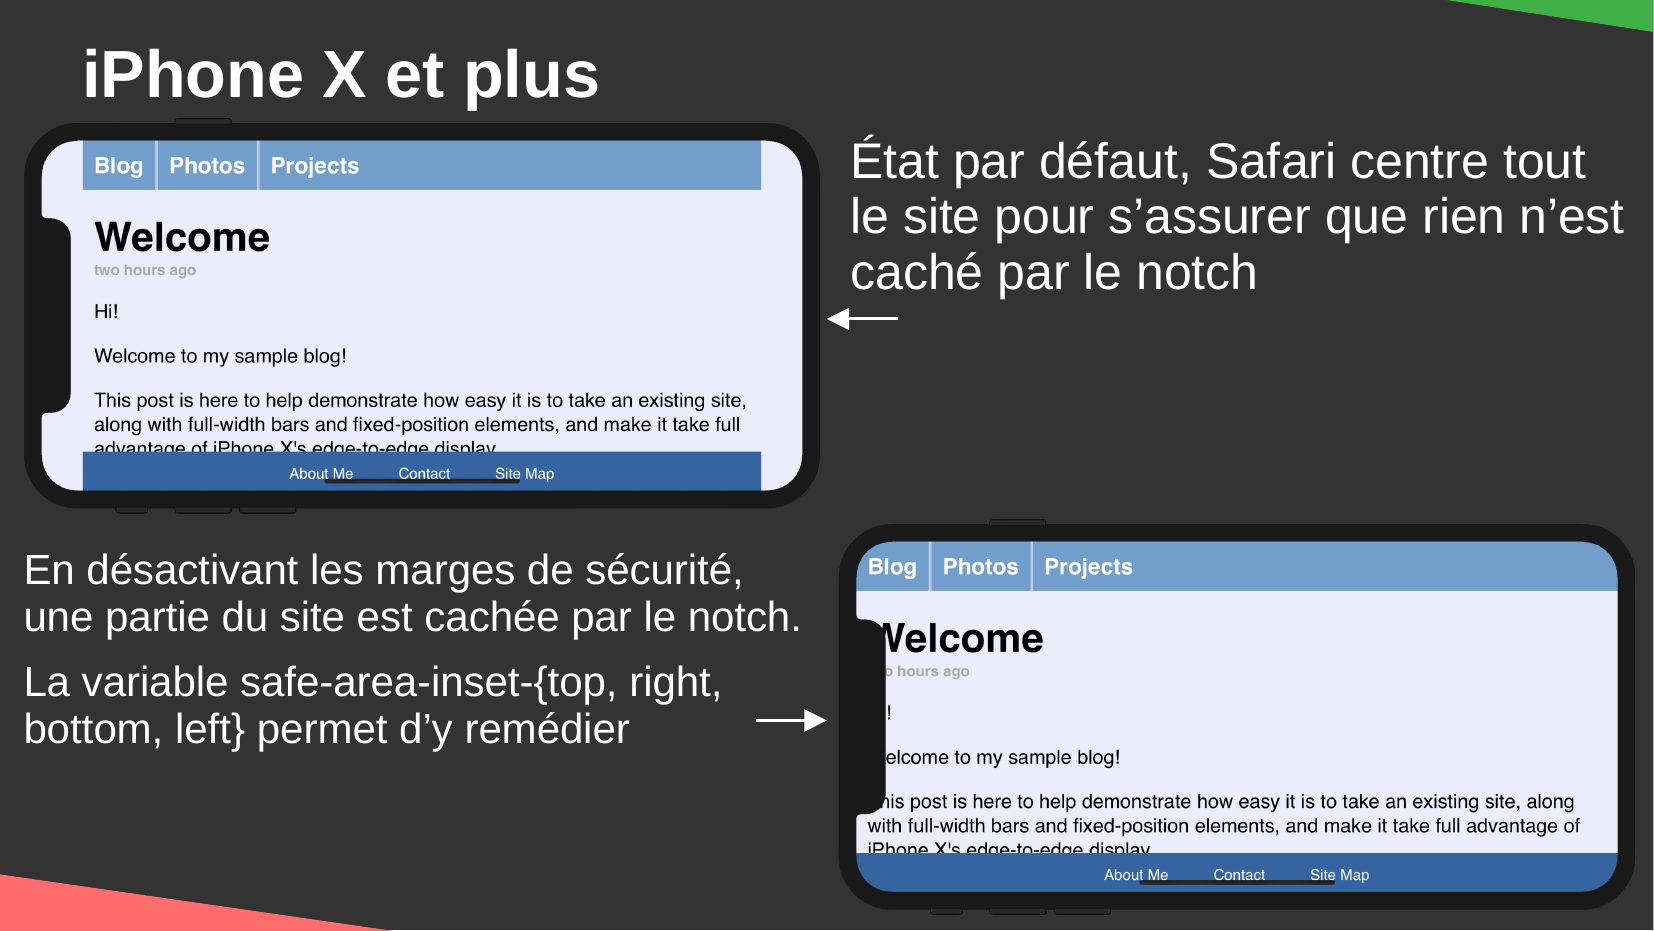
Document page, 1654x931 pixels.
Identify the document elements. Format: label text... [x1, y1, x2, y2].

text_box [1446, 0, 1654, 33]
title iPhone X et plus [82, 37, 1276, 122]
picture [838, 519, 1636, 915]
list État par défaut, Safari centre tout le site pour s’assurer que rien n’est caché par le notch [850, 132, 1630, 308]
text_box [0, 874, 394, 931]
picture [23, 118, 821, 514]
list En désactivant les marges de sécurité, une partie du site est cachée par le notch. La variable safe-area-inset-{top, right, bottom, left} permet d’y remédier [23, 546, 804, 756]
